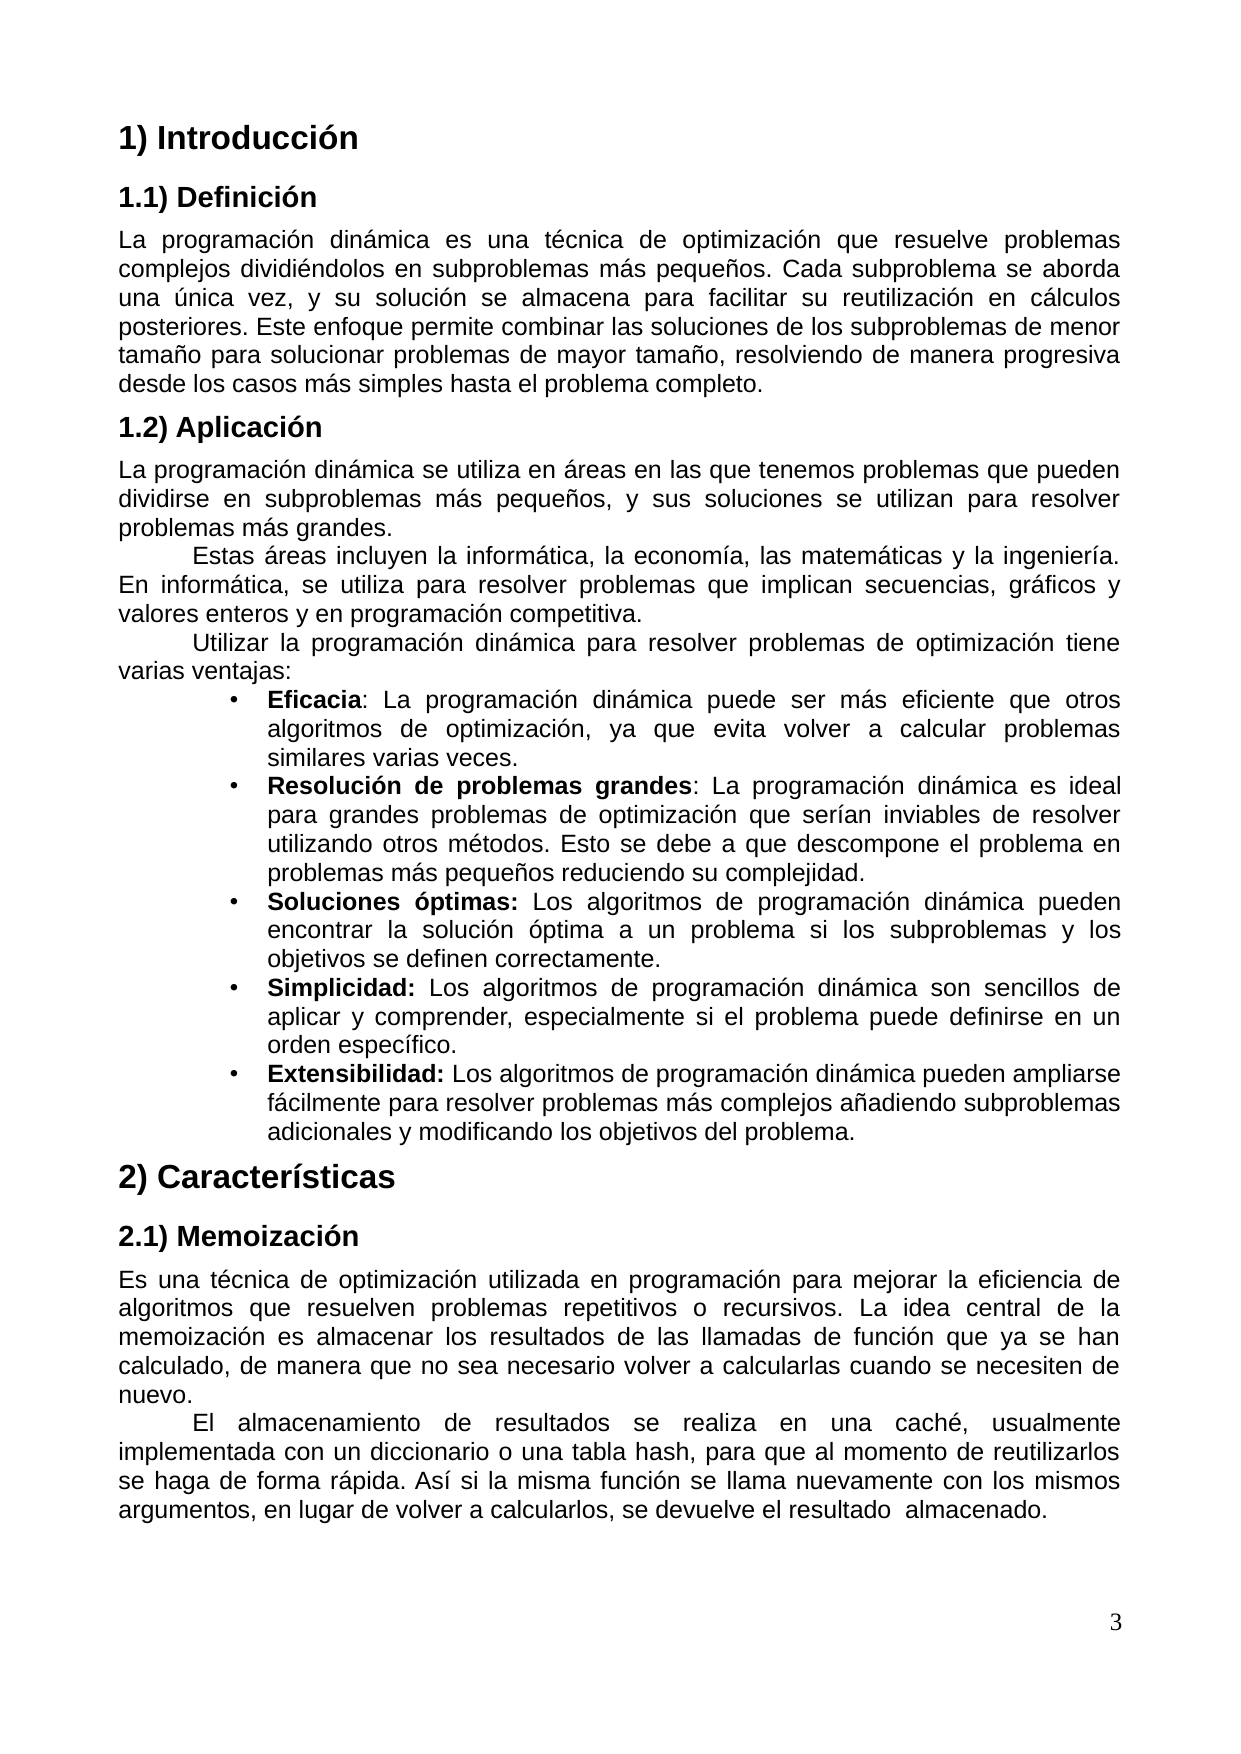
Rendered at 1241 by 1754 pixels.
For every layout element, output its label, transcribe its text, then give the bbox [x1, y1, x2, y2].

text 1) Introducción [118, 118, 1122, 157]
text 2.1) Memoización [118, 1219, 1093, 1253]
text Utilizar la programación dinámica para resolver problemas de optimización tiene varias ventajas: [118, 627, 1122, 685]
list Simplicidad: Los algoritmos de programación dinámica son sencillos de aplicar y comprender, especialmente si el problema puede definirse en un orden específico. [229, 973, 1122, 1059]
text 1.2) Aplicación [118, 410, 1122, 443]
text Estas áreas incluyen la informática, la economía, las matemáticas y la ingeniería. En informática, se utiliza para resolver problemas que implican secuencias, gráficos y valores enteros y en programación competitiva. [118, 541, 1122, 627]
list Resolución de problemas grandes: La programación dinámica es ideal para grandes problemas de optimización que serían inviables de resolver utilizando otros métodos. Esto se debe a que descompone el problema en problemas más pequeños reduciendo su complejidad. [229, 771, 1122, 886]
text El almacenamiento de resultados se realiza en una caché, usualmente implementada con un diccionario o una tabla hash, para que al momento de reutilizarlos se haga de forma rápida. Así si la misma función se llama nuevamente con los mismos argumentos, en lugar de volver a calcularlos, se devuelve el resultado almacenado. [118, 1408, 1122, 1523]
list Extensibilidad: Los algoritmos de programación dinámica pueden ampliarse fácilmente para resolver problemas más complejos añadiendo subproblemas adicionales y modificando los objetivos del problema. [229, 1059, 1122, 1146]
text 1.1) Definición [118, 180, 1122, 214]
list Soluciones óptimas: Los algoritmos de programación dinámica pueden encontrar la solución óptima a un problema si los subproblemas y los objetivos se definen correctamente. [229, 886, 1122, 973]
text La programación dinámica se utiliza en áreas en las que tenemos problemas que pueden dividirse en subproblemas más pequeños, y sus soluciones se utilizan para resolver problemas más grandes. [118, 455, 1122, 541]
text Es una técnica de optimización utilizada en programación para mejorar la eficiencia de algoritmos que resuelven problemas repetitivos o recursivos. La idea central de la memoización es almacenar los resultados de las llamadas de función que ya se han calculado, de manera que no sea necesario volver a calcularlas cuando se necesiten de nuevo. [118, 1264, 1122, 1408]
text La programación dinámica es una técnica de optimización que resuelve problemas complejos dividiéndolos en subproblemas más pequeños. Cada subproblema se aborda una única vez, y su solución se almacena para facilitar su reutilización en cálculos posteriores. Este enfoque permite combinar las soluciones de los subproblemas de menor tamaño para solucionar problemas de mayor tamaño, resolviendo de manera progresiva desde los casos más simples hasta el problema completo. [118, 225, 1122, 398]
list Eficacia: La programación dinámica puede ser más eficiente que otros algoritmos de optimización, ya que evita volver a calcular problemas similares varias veces. [229, 685, 1122, 771]
text 2) Características [118, 1157, 1093, 1196]
